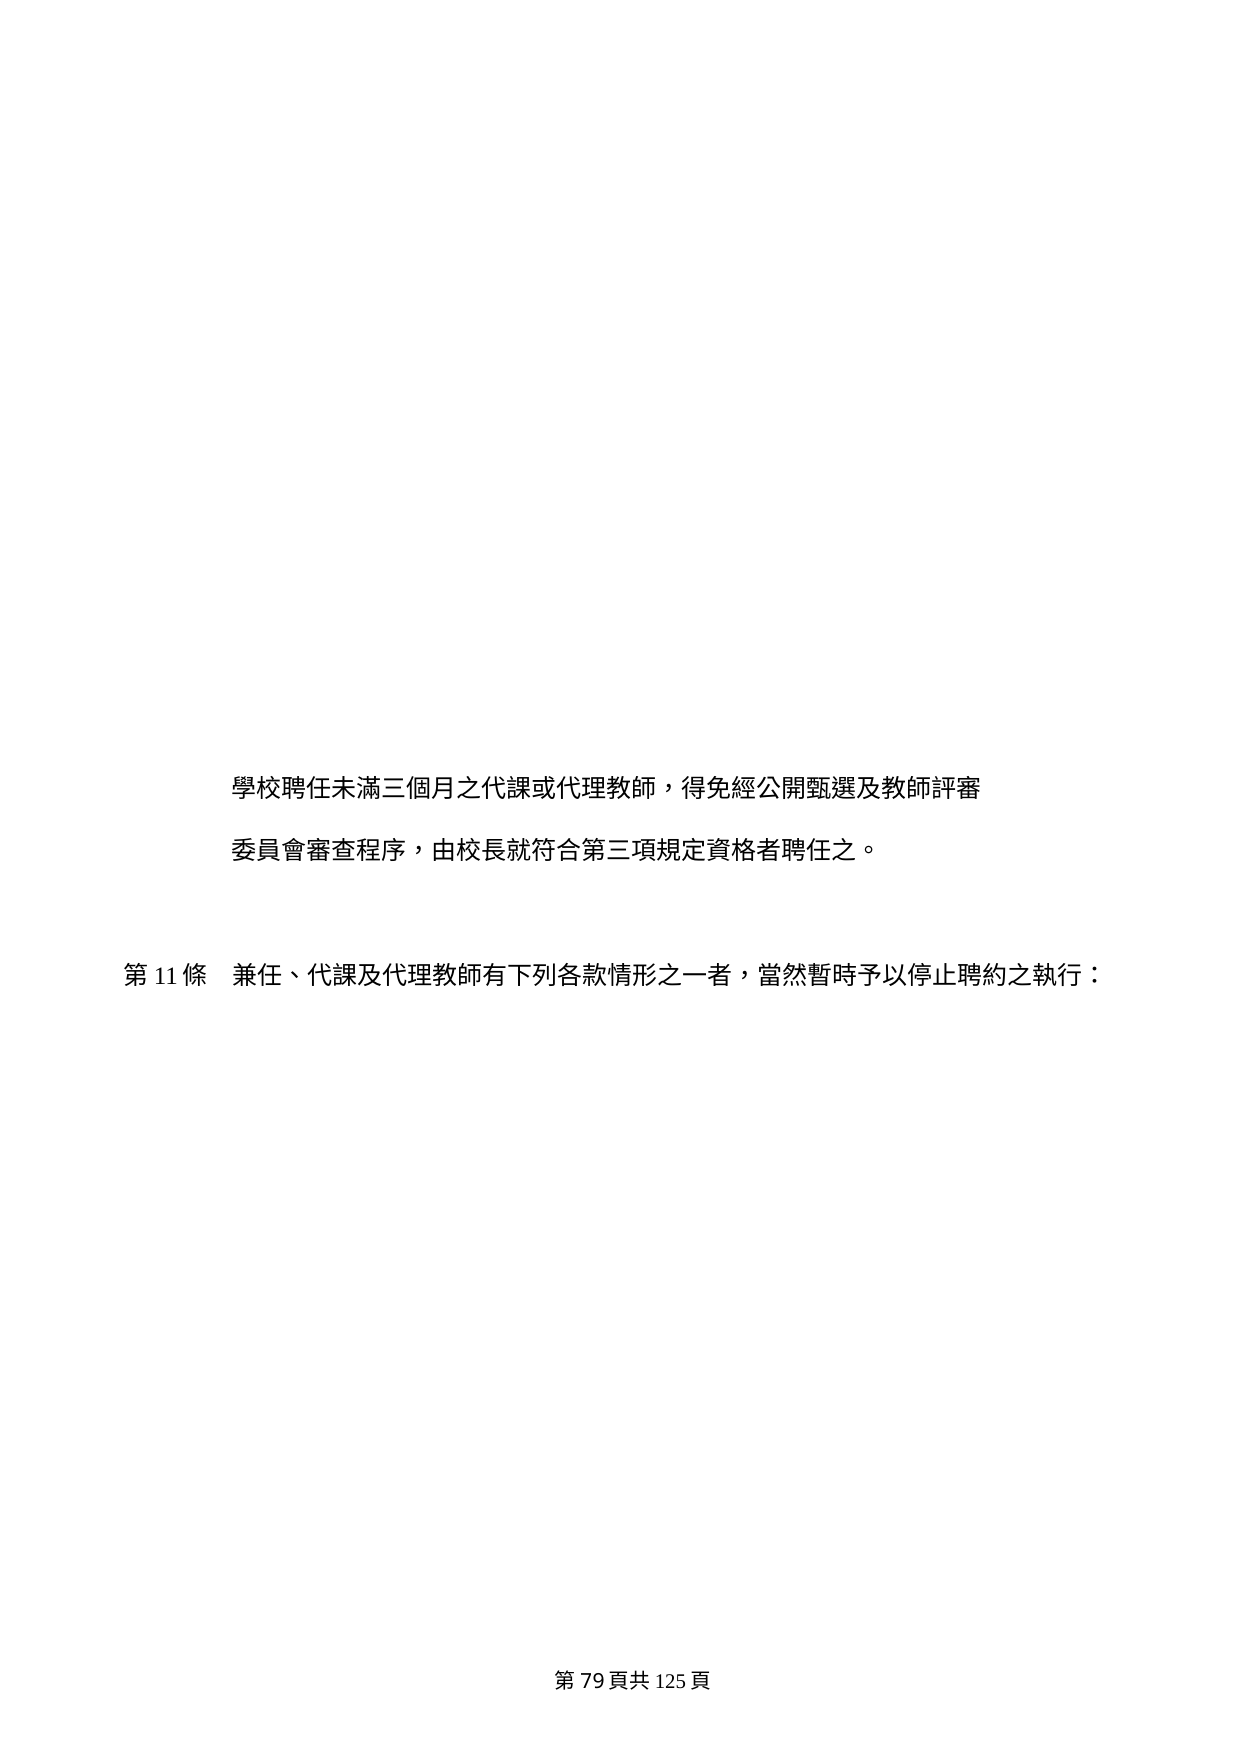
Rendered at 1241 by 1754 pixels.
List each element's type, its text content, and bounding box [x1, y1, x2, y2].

text 委員會審查程序，由校長就符合第三項規定資格者聘任之。 [192, 807, 1152, 870]
text 第11條 兼任、代課及代理教師有下列各款情形之一者，當然暫時予以停止聘約之執行： [123, 932, 1152, 995]
text 學校聘任未滿三個月之代課或代理教師，得免經公開甄選及教師評審 [192, 745, 1152, 807]
